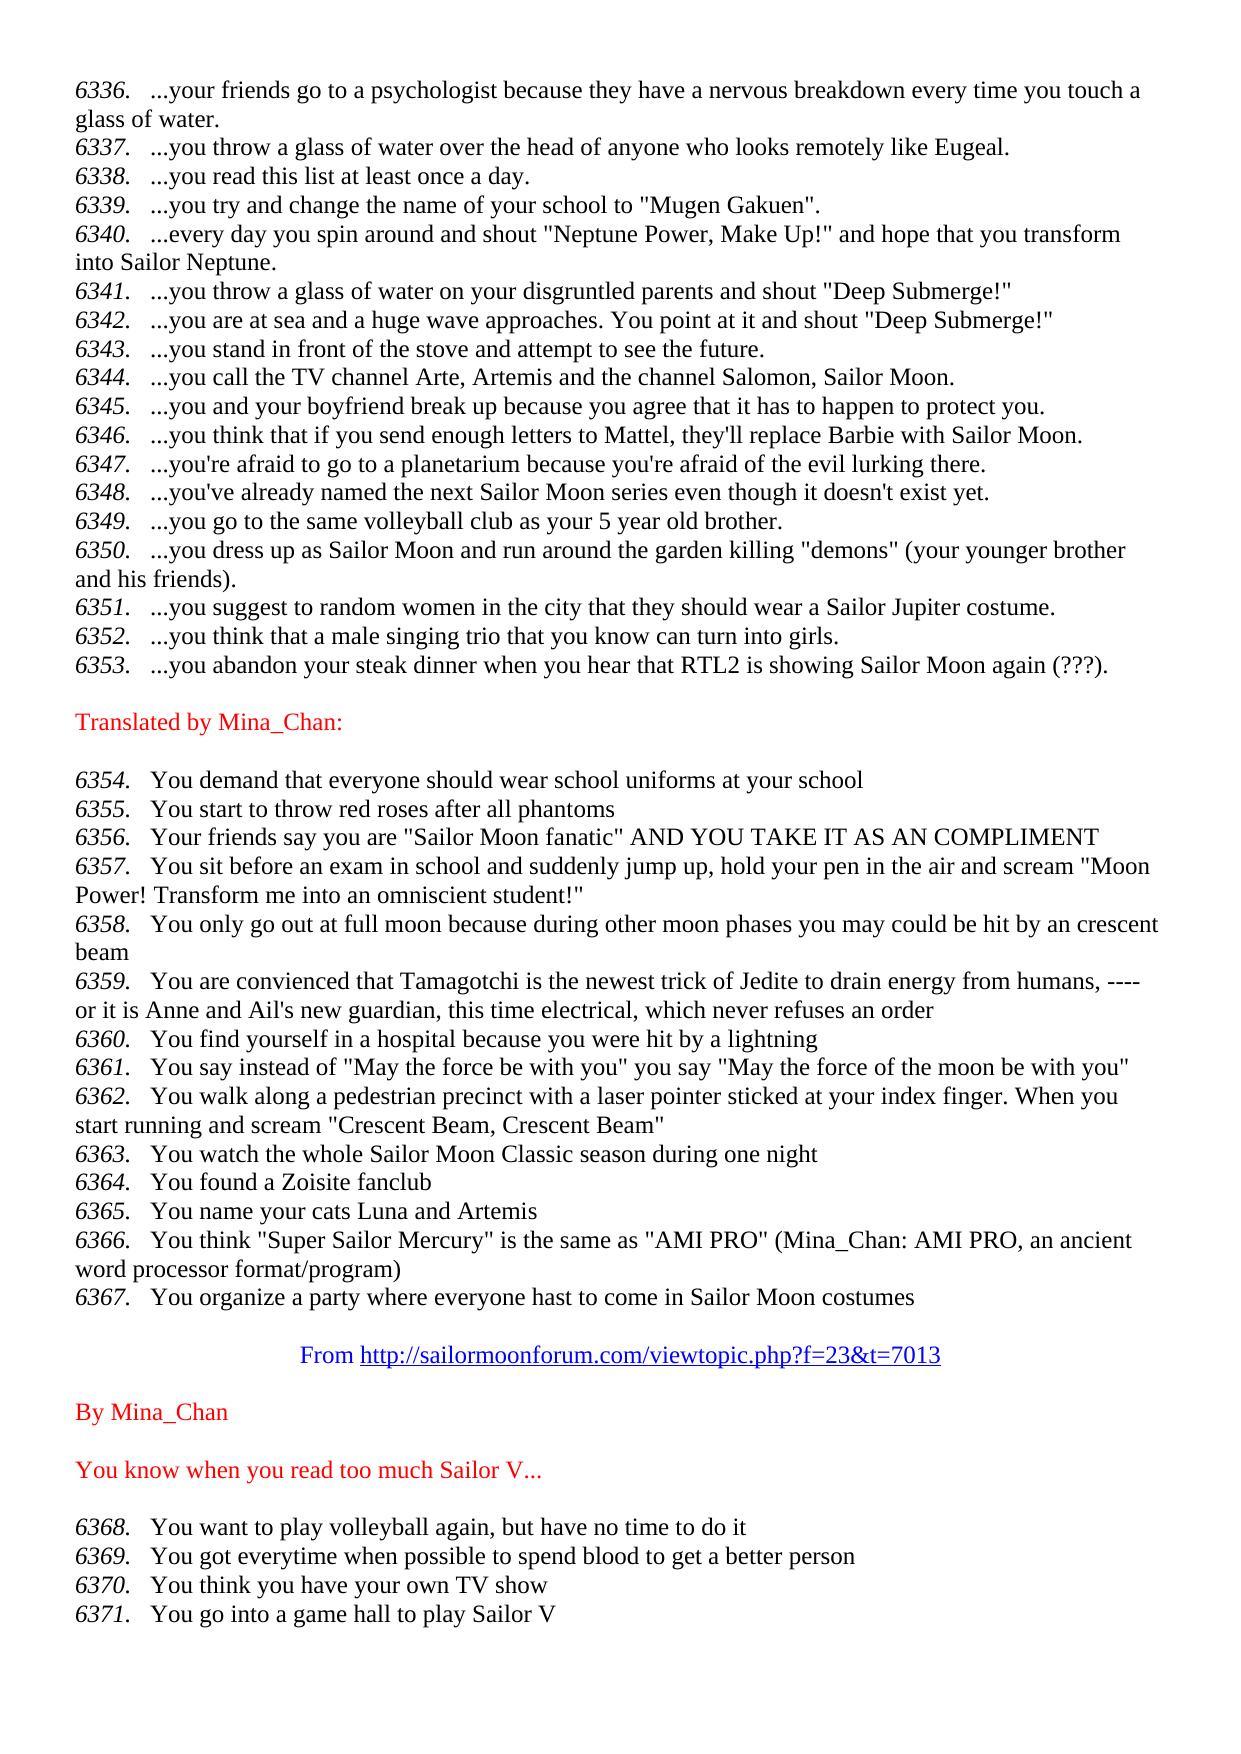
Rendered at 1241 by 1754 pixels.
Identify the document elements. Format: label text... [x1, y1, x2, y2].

list You go into a game hall to play Sailor V [75, 1599, 1165, 1627]
list ...you call the TV channel Arte, Artemis and the channel Salomon, Sailor Moon. [75, 362, 1165, 391]
text By Mina_Chan [75, 1397, 1165, 1426]
list Your friends say you are "Sailor Moon fanatic" AND YOU TAKE IT AS AN COMPLIMENT [75, 822, 1165, 851]
list ...you are at sea and a huge wave approaches. You point at it and shout "Deep Submerge!" [75, 305, 1165, 334]
list You watch the whole Sailor Moon Classic season during one night [75, 1139, 1165, 1167]
list You say instead of "May the force be with you" you say "May the force of the moon be with you" [75, 1052, 1165, 1081]
list ...you've already named the next Sailor Moon series even though it doesn't exist yet. [75, 477, 1165, 506]
text You know when you read too much Sailor V... [75, 1455, 1165, 1484]
list ...you're afraid to go to a planetarium because you're afraid of the evil lurking there. [75, 449, 1165, 477]
list You demand that everyone should wear school uniforms at your school [75, 765, 1165, 794]
list ...your friends go to a psychologist because they have a nervous breakdown every time you touch a glass of water. [75, 75, 1165, 132]
list You name your cats Luna and Artemis [75, 1196, 1165, 1225]
list ...every day you spin around and shout "Neptune Power, Make Up!" and hope that you transform into Sailor Neptune. [75, 219, 1165, 276]
text From http://sailormoonforum.com/viewtopic.php?f=23&t=7013 [75, 1340, 1165, 1369]
text Translated by Mina_Chan: [75, 707, 1165, 736]
list ...you think that if you send enough letters to Mattel, they'll replace Barbie with Sailor Moon. [75, 420, 1165, 449]
list ...you suggest to random women in the city that they should wear a Sailor Jupiter costume. [75, 592, 1165, 621]
list You got everytime when possible to spend blood to get a better person [75, 1541, 1165, 1570]
list ...you go to the same volleyball club as your 5 year old brother. [75, 506, 1165, 535]
list You think "Super Sailor Mercury" is the same as "AMI PRO" (Mina_Chan: AMI PRO, an ancient word processor format/program) [75, 1225, 1165, 1282]
list ...you dress up as Sailor Moon and run around the garden killing "demons" (your younger brother and his friends). [75, 535, 1165, 592]
list You want to play volleyball again, but have no time to do it [75, 1512, 1165, 1541]
list ...you read this list at least once a day. [75, 161, 1165, 190]
list You found a Zoisite fanclub [75, 1167, 1165, 1196]
list You start to throw red roses after all phantoms [75, 794, 1165, 822]
list You only go out at full moon because during other moon phases you may could be hit by an crescent beam [75, 909, 1165, 966]
list You walk along a pedestrian precinct with a laser pointer sticked at your index finger. When you start running and scream "Crescent Beam, Crescent Beam" [75, 1081, 1165, 1139]
list ...you throw a glass of water on your disgruntled parents and shout "Deep Submerge!" [75, 276, 1165, 305]
list ...you try and change the name of your school to "Mugen Gakuen". [75, 190, 1165, 219]
list ...you stand in front of the stove and attempt to see the future. [75, 334, 1165, 362]
list ...you and your boyfriend break up because you agree that it has to happen to protect you. [75, 391, 1165, 420]
list You organize a party where everyone hast to come in Sailor Moon costumes [75, 1282, 1165, 1311]
list ...you abandon your steak dinner when you hear that RTL2 is showing Sailor Moon again (???). [75, 650, 1165, 679]
list You think you have your own TV show [75, 1570, 1165, 1599]
list You sit before an exam in school and suddenly jump up, hold your pen in the air and scream "Moon Power! Transform me into an omniscient student!" [75, 851, 1165, 909]
list ...you think that a male singing trio that you know can turn into girls. [75, 621, 1165, 650]
list You find yourself in a hospital because you were hit by a lightning [75, 1024, 1165, 1052]
list ...you throw a glass of water over the head of anyone who looks remotely like Eugeal. [75, 132, 1165, 161]
list You are convienced that Tamagotchi is the newest trick of Jedite to drain energy from humans, ---- or it is Anne and Ail's new guardian, this time electrical, which never refuses an order [75, 966, 1165, 1024]
